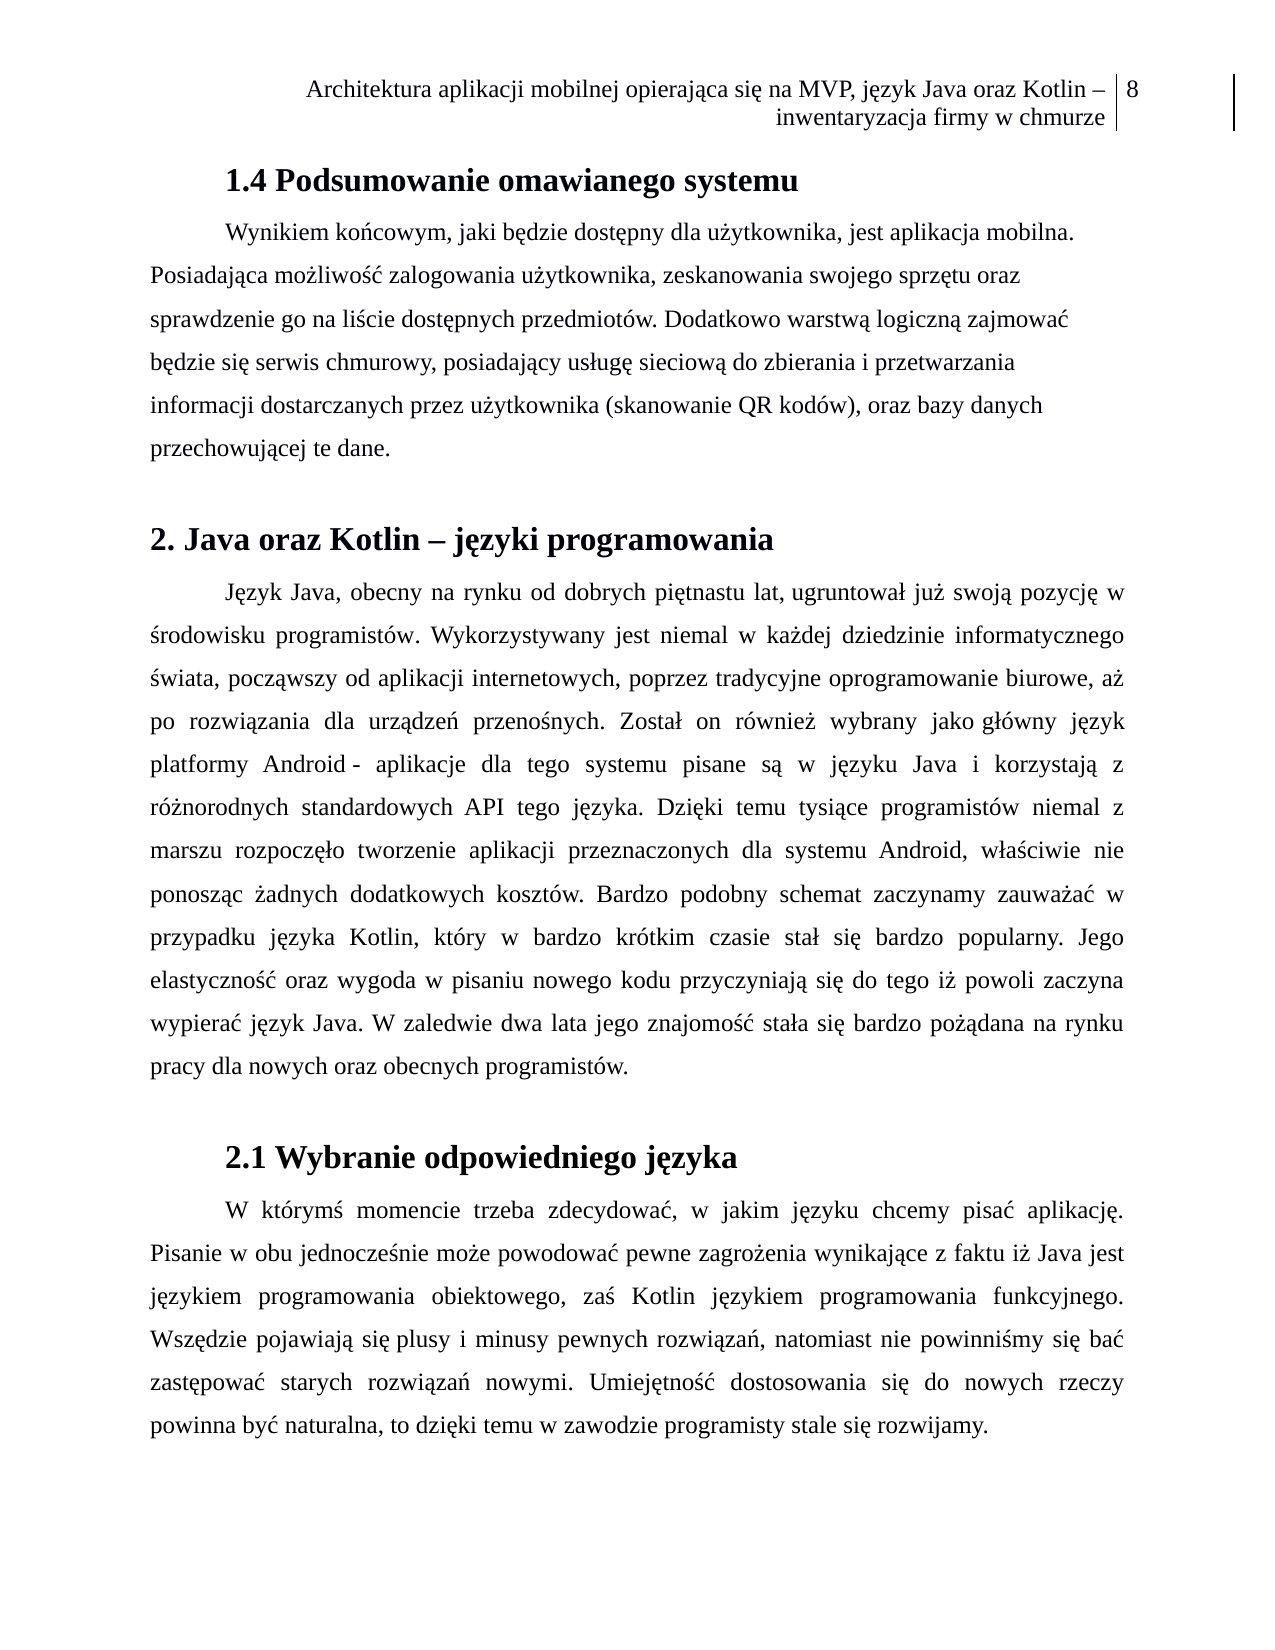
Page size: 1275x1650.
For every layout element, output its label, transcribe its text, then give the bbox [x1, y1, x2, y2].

text W którymś momencie trzeba zdecydować, w jakim języku chcemy pisać aplikację. Pisanie w obu jednocześnie może powodować pewne zagrożenia wynikające z faktu iż Java jest językiem programowania obiektowego, zaś Kotlin językiem programowania funkcyjnego. Wszędzie pojawiają się plusy i minusy pewnych rozwiązań, natomiast nie powinniśmy się bać zastępować starych rozwiązań nowymi. Umiejętność dostosowania się do nowych rzeczy powinna być naturalna, to dzięki temu w zawodzie programisty stale się rozwijamy. [150, 1195, 1125, 1439]
text 1.4 Podsumowanie omawianego systemu [150, 160, 1125, 198]
text Język Java, obecny na rynku od dobrych piętnastu lat, ugruntował już swoją pozycję w środowisku programistów. Wykorzystywany jest niemal w każdej dziedzinie informatycznego świata, począwszy od aplikacji internetowych, poprzez tradycyjne oprogramowanie biurowe, aż po rozwiązania dla urządzeń przenośnych. Został on również wybrany jako główny język platformy Android - aplikacje dla tego systemu pisane są w języku Java i korzystają z różnorodnych standardowych API tego języka. Dzięki temu tysiące programistów niemal z marszu rozpoczęło tworzenie aplikacji przeznaczonych dla systemu Android, właściwie nie ponosząc żadnych dodatkowych kosztów. Bardzo podobny schemat zaczynamy zauważać w przypadku języka Kotlin, który w bardzo krótkim czasie stał się bardzo popularny. Jego elastyczność oraz wygoda w pisaniu nowego kodu przyczyniają się do tego iż powoli zaczyna wypierać język Java. W zaledwie dwa lata jego znajomość stała się bardzo pożądana na rynku pracy dla nowych oraz obecnych programistów. [150, 577, 1125, 1080]
text Wynikiem końcowym, jaki będzie dostępny dla użytkownika, jest aplikacja mobilna. Posiadająca możliwość zalogowania użytkownika, zeskanowania swojego sprzętu oraz sprawdzenie go na liście dostępnych przedmiotów. Dodatkowo warstwą logiczną zajmować będzie się serwis chmurowy, posiadający usługę sieciową do zbierania i przetwarzania informacji dostarczanych przez użytkownika (skanowanie QR kodów), oraz bazy danych przechowującej te dane. [150, 217, 1125, 462]
text 2.1 Wybranie odpowiedniego języka [150, 1137, 1125, 1176]
text 2. Java oraz Kotlin – języki programowania [150, 519, 1125, 558]
